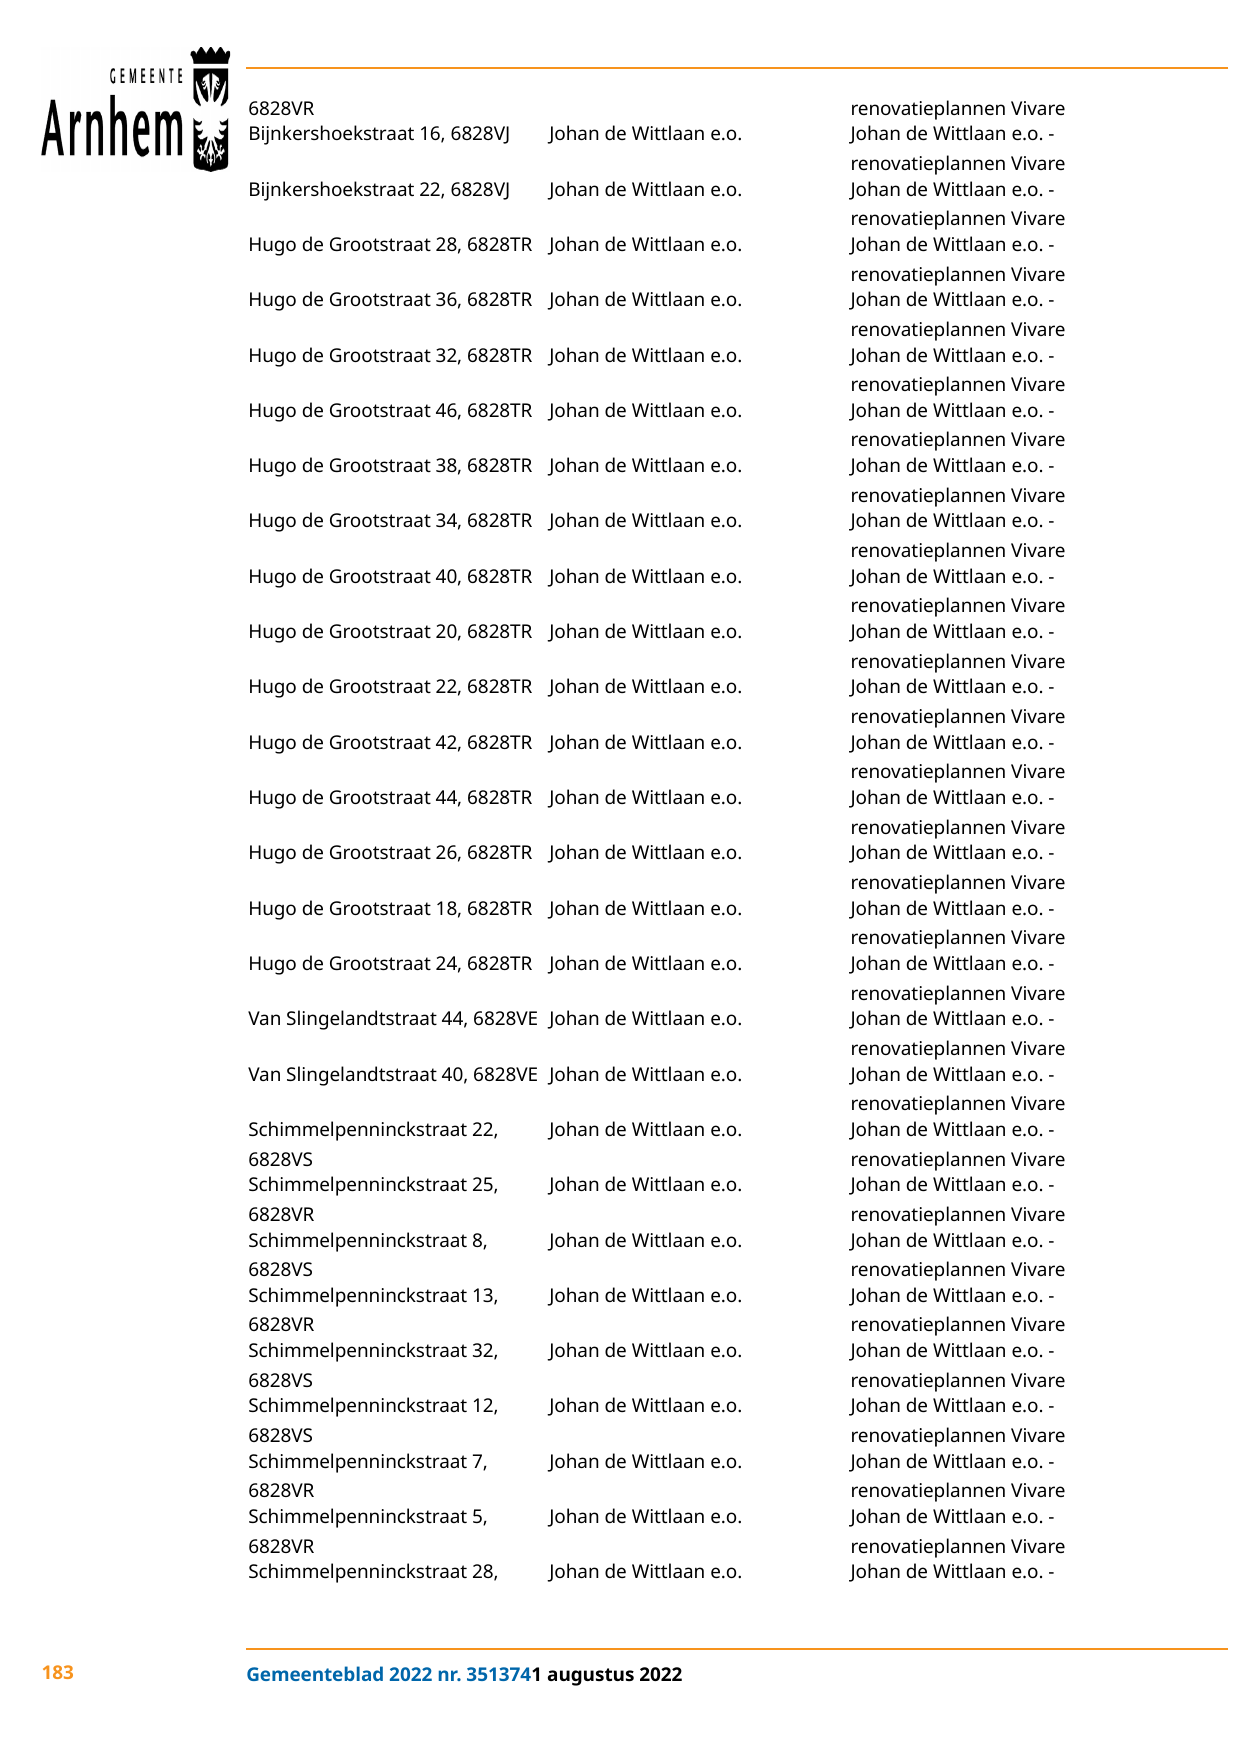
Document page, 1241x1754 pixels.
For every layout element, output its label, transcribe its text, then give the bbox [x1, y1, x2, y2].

table_cell Johan de Wittlaan e.o. - renovatieplannen Vivare [850, 1503, 1152, 1559]
table_cell Johan de Wittlaan e.o. - renovatieplannen Vivare [850, 840, 1152, 895]
table_cell Hugo de Grootstraat 26, 6828TR [248, 840, 549, 895]
table_cell Johan de Wittlaan e.o. - renovatieplannen Vivare [850, 1338, 1152, 1393]
table_cell Schimmelpenninckstraat 13, 6828VR [248, 1282, 549, 1337]
table_cell Hugo de Grootstraat 34, 6828TR [248, 508, 549, 563]
table_cell Johan de Wittlaan e.o. - renovatieplannen Vivare [850, 895, 1152, 950]
table_cell Johan de Wittlaan e.o. - renovatieplannen Vivare [850, 508, 1152, 563]
table_cell Johan de Wittlaan e.o. [549, 1227, 850, 1282]
table_cell Johan de Wittlaan e.o. [549, 1393, 850, 1448]
table_cell Johan de Wittlaan e.o. [549, 1503, 850, 1559]
table_cell Johan de Wittlaan e.o. - renovatieplannen Vivare [850, 1061, 1152, 1116]
table_cell Johan de Wittlaan e.o. - renovatieplannen Vivare [850, 784, 1152, 839]
table_cell Johan de Wittlaan e.o. - renovatieplannen Vivare [850, 1227, 1152, 1282]
table_cell Johan de Wittlaan e.o. - renovatieplannen Vivare [850, 1171, 1152, 1227]
table_cell Johan de Wittlaan e.o. - renovatieplannen Vivare [850, 231, 1152, 286]
table_cell Schimmelpenninckstraat 32, 6828VS [248, 1338, 549, 1393]
table_cell Johan de Wittlaan e.o. [549, 286, 850, 342]
table_cell Johan de Wittlaan e.o. [549, 729, 850, 784]
table_cell Johan de Wittlaan e.o. [549, 397, 850, 452]
table_cell Johan de Wittlaan e.o. - renovatieplannen Vivare [850, 1448, 1152, 1503]
table_cell Johan de Wittlaan e.o. - renovatieplannen Vivare [850, 1116, 1152, 1171]
table_cell Hugo de Grootstraat 40, 6828TR [248, 563, 549, 618]
table_cell Hugo de Grootstraat 18, 6828TR [248, 895, 549, 950]
table_cell Johan de Wittlaan e.o. [549, 453, 850, 508]
table_cell Johan de Wittlaan e.o. - renovatieplannen Vivare [850, 176, 1152, 231]
table_cell Johan de Wittlaan e.o. [549, 231, 850, 286]
table_cell Hugo de Grootstraat 22, 6828TR [248, 674, 549, 729]
table_cell Schimmelpenninckstraat 8, 6828VS [248, 1227, 549, 1282]
table_cell Johan de Wittlaan e.o. [549, 950, 850, 1006]
table_cell Johan de Wittlaan e.o. - renovatieplannen Vivare [850, 563, 1152, 618]
table_cell Schimmelpenninckstraat 28, [248, 1559, 549, 1584]
table_cell Hugo de Grootstraat 44, 6828TR [248, 784, 549, 839]
table_cell Johan de Wittlaan e.o. [549, 342, 850, 397]
table_cell Johan de Wittlaan e.o. [549, 840, 850, 895]
table_cell Johan de Wittlaan e.o. [549, 784, 850, 839]
picture [41, 47, 231, 172]
table_cell Johan de Wittlaan e.o. [549, 1116, 850, 1171]
table_cell Van Slingelandtstraat 44, 6828VE [248, 1006, 549, 1061]
table_cell 6828VR [248, 95, 549, 121]
table_cell - renovatieplannen Vivare [850, 95, 1152, 121]
table_cell Johan de Wittlaan e.o. [549, 563, 850, 618]
table_cell Hugo de Grootstraat 42, 6828TR [248, 729, 549, 784]
table_cell Johan de Wittlaan e.o. - renovatieplannen Vivare [850, 729, 1152, 784]
table_cell Johan de Wittlaan e.o. - renovatieplannen Vivare [850, 1393, 1152, 1448]
table_cell Schimmelpenninckstraat 25, 6828VR [248, 1171, 549, 1227]
table_cell Johan de Wittlaan e.o. - renovatieplannen Vivare [850, 1282, 1152, 1337]
table_cell Johan de Wittlaan e.o. [549, 1448, 850, 1503]
table_cell Hugo de Grootstraat 36, 6828TR [248, 286, 549, 342]
table_cell Johan de Wittlaan e.o. [549, 176, 850, 231]
table_cell Johan de Wittlaan e.o. - renovatieplannen Vivare [850, 121, 1152, 176]
table_cell Schimmelpenninckstraat 5, 6828VR [248, 1503, 549, 1559]
table_cell Johan de Wittlaan e.o. [549, 1171, 850, 1227]
table_cell Johan de Wittlaan e.o. [549, 121, 850, 176]
table_cell Schimmelpenninckstraat 7, 6828VR [248, 1448, 549, 1503]
table_cell Hugo de Grootstraat 20, 6828TR [248, 618, 549, 674]
table_cell Johan de Wittlaan e.o. - renovatieplannen Vivare [850, 453, 1152, 508]
table_cell Johan de Wittlaan e.o. [549, 1061, 850, 1116]
table_cell Johan de Wittlaan e.o. [549, 1282, 850, 1337]
table_cell Bijnkershoekstraat 22, 6828VJ [248, 176, 549, 231]
table_cell Johan de Wittlaan e.o. [549, 1559, 850, 1584]
table_cell Hugo de Grootstraat 38, 6828TR [248, 453, 549, 508]
table_cell Hugo de Grootstraat 46, 6828TR [248, 397, 549, 452]
table_cell [549, 95, 850, 121]
table_cell Johan de Wittlaan e.o. - renovatieplannen Vivare [850, 342, 1152, 397]
table_cell Johan de Wittlaan e.o. [549, 895, 850, 950]
table_cell Johan de Wittlaan e.o. - renovatieplannen Vivare [850, 1006, 1152, 1061]
table_cell Johan de Wittlaan e.o. - renovatieplannen Vivare [850, 950, 1152, 1006]
table_cell Hugo de Grootstraat 24, 6828TR [248, 950, 549, 1006]
table_cell Johan de Wittlaan e.o. [549, 674, 850, 729]
table_cell Johan de Wittlaan e.o. [850, 1559, 1152, 1584]
table_cell Van Slingelandtstraat 40, 6828VE [248, 1061, 549, 1116]
table_cell Bijnkershoekstraat 16, 6828VJ [248, 121, 549, 176]
table_cell Johan de Wittlaan e.o. [549, 508, 850, 563]
table_cell Johan de Wittlaan e.o. [549, 618, 850, 674]
table_cell Johan de Wittlaan e.o. - renovatieplannen Vivare [850, 286, 1152, 342]
table_cell Johan de Wittlaan e.o. - renovatieplannen Vivare [850, 618, 1152, 674]
table_cell Schimmelpenninckstraat 12, 6828VS [248, 1393, 549, 1448]
table_cell Hugo de Grootstraat 28, 6828TR [248, 231, 549, 286]
table_cell Hugo de Grootstraat 32, 6828TR [248, 342, 549, 397]
table_cell Johan de Wittlaan e.o. - renovatieplannen Vivare [850, 674, 1152, 729]
table_cell Johan de Wittlaan e.o. - renovatieplannen Vivare [850, 397, 1152, 452]
table_cell Schimmelpenninckstraat 22, 6828VS [248, 1116, 549, 1171]
table_cell Johan de Wittlaan e.o. [549, 1338, 850, 1393]
table_cell Johan de Wittlaan e.o. [549, 1006, 850, 1061]
